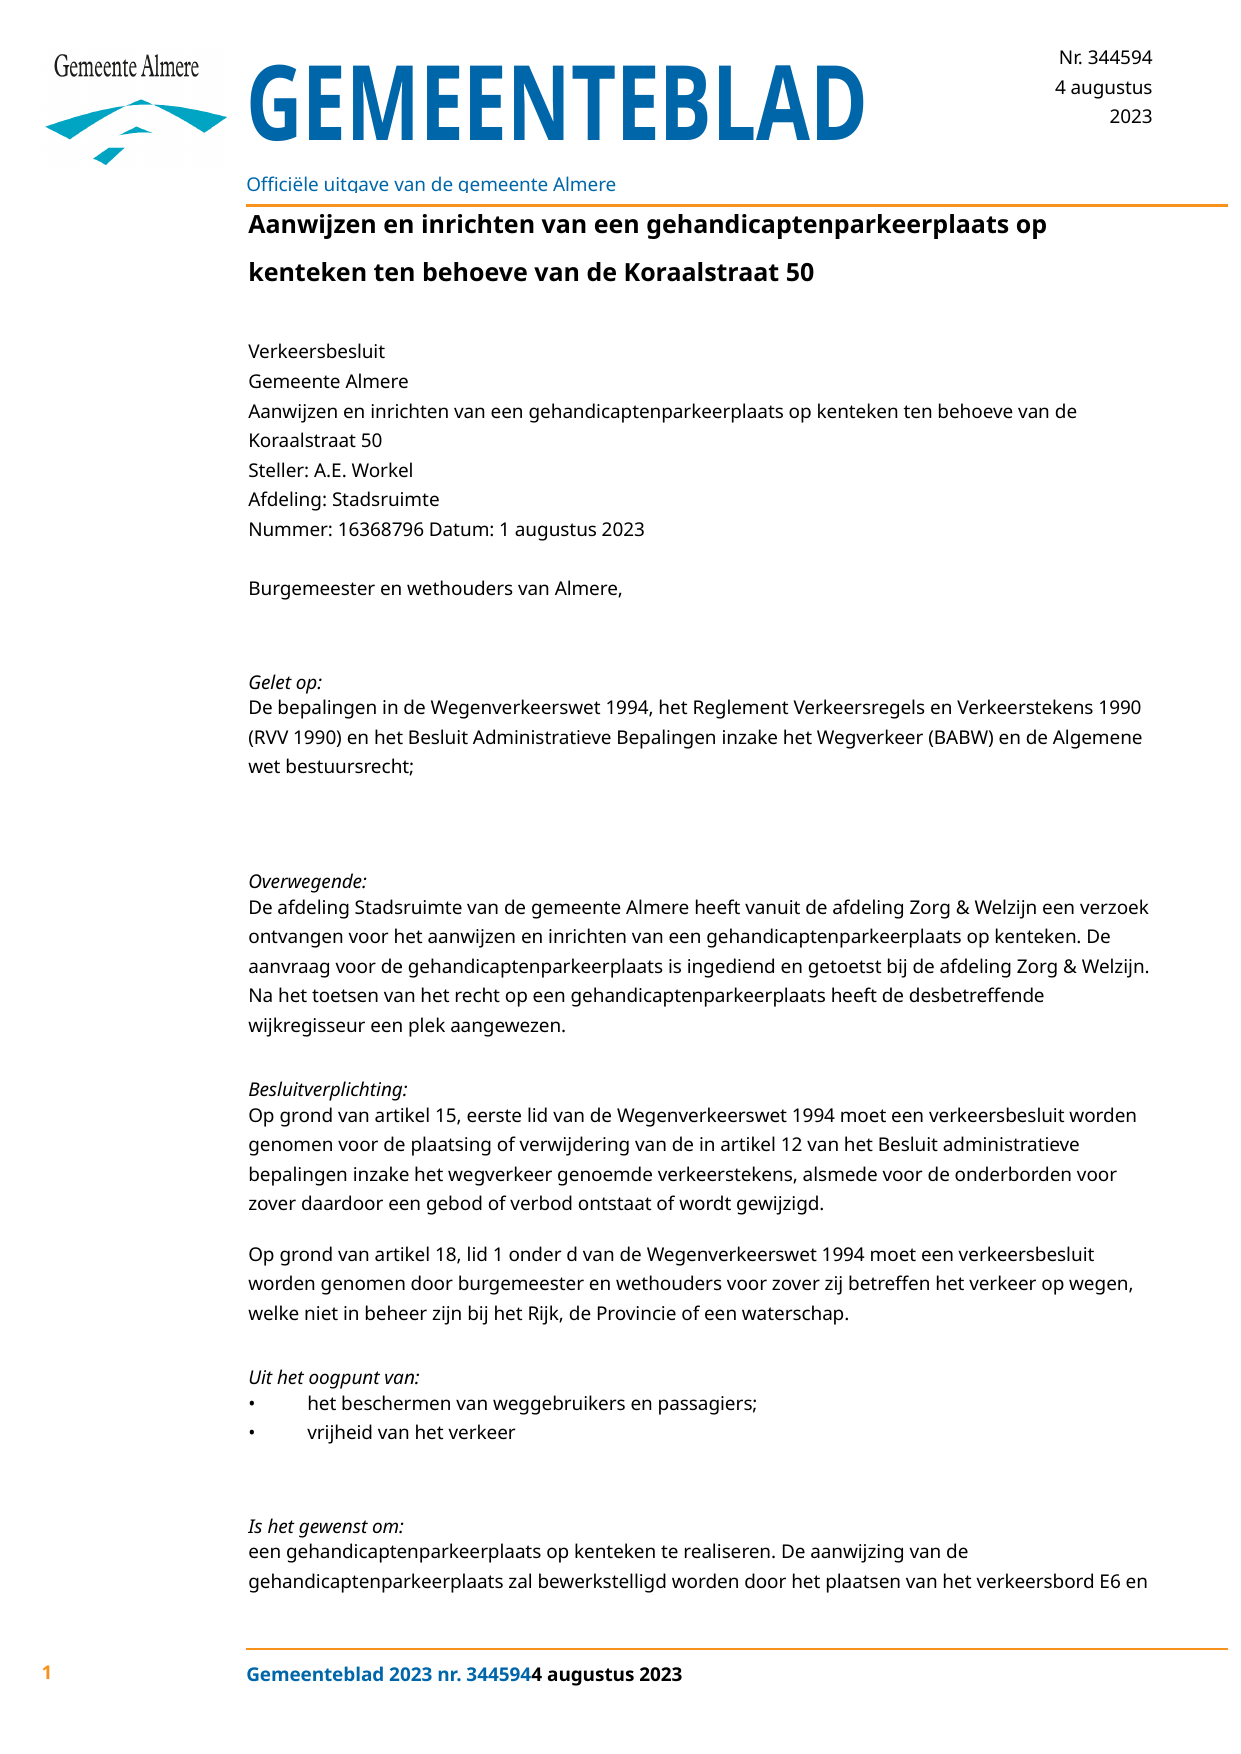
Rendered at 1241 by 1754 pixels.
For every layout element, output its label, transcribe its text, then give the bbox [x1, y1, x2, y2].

text Aanwijzen en inrichten van een gehandicaptenparkeerplaats op kenteken ten behoeve van de Koraalstraat 50 [248, 398, 1152, 453]
text Gemeente Almere [248, 368, 1152, 394]
picture [41, 47, 231, 172]
text Uit het oogpunt van: [248, 1364, 1152, 1390]
text Verkeersbesluit [248, 339, 1152, 364]
text Overwegende: [248, 868, 1152, 894]
text Steller: A.E. Workel [248, 457, 1152, 483]
text Aanwijzen en inrichten van een gehandicaptenparkeerplaats op kenteken ten behoeve van de Koraalstraat 50 [248, 207, 1152, 288]
text Op grond van artikel 18, lid 1 onder d van de Wegenverkeerswet 1994 moet een verkeersbesluit worden genomen door burgemeester en wethouders voor zover zij betreffen het verkeer op wegen, welke niet in beheer zijn bij het Rijk, de Provincie of een waterschap. [248, 1241, 1152, 1326]
text Gelet op: [248, 669, 1152, 694]
text Is het gewenst om: [248, 1513, 1152, 1539]
text Op grond van artikel 15, eerste lid van de Wegenverkeerswet 1994 moet een verkeersbesluit worden genomen voor de plaatsing of verwijdering van de in artikel 12 van het Besluit administratieve bepalingen inzake het wegverkeer genoemde verkeerstekens, alsmede voor de onderborden voor zover daardoor een gebod of verbod ontstaat of wordt gewijzigd. [248, 1102, 1152, 1216]
text Besluitverplichting: [248, 1076, 1152, 1102]
text een gehandicaptenparkeerplaats op kenteken te realiseren. De aanwijzing van de gehandicaptenparkeerplaats zal bewerkstelligd worden door het plaatsen van het verkeersbord E6 en [248, 1539, 1152, 1594]
text De bepalingen in de Wegenverkeerswet 1994, het Reglement Verkeersregels en Verkeerstekens 1990 (RVV 1990) en het Besluit Administratieve Bepalingen inzake het Wegverkeer (BABW) en de Algemene wet bestuursrecht; [248, 694, 1152, 779]
text De afdeling Stadsruimte van de gemeente Almere heeft vanuit de afdeling Zorg & Welzijn een verzoek ontvangen voor het aanwijzen en inrichten van een gehandicaptenparkeerplaats op kenteken. De aanvraag voor de gehandicaptenparkeerplaats is ingediend en getoetst bij de afdeling Zorg & Welzijn. Na het toetsen van het recht op een gehandicaptenparkeerplaats heeft de desbetreffende wijkregisseur een plek aangewezen. [248, 894, 1152, 1038]
list vrijheid van het verkeer [248, 1419, 1152, 1445]
text Nummer: 16368796 Datum: 1 augustus 2023 [248, 516, 1152, 542]
list het beschermen van weggebruikers en passagiers; [248, 1390, 1152, 1416]
text Afdeling: Stadsruimte [248, 487, 1152, 512]
text Burgemeester en wethouders van Almere, [248, 575, 1152, 601]
